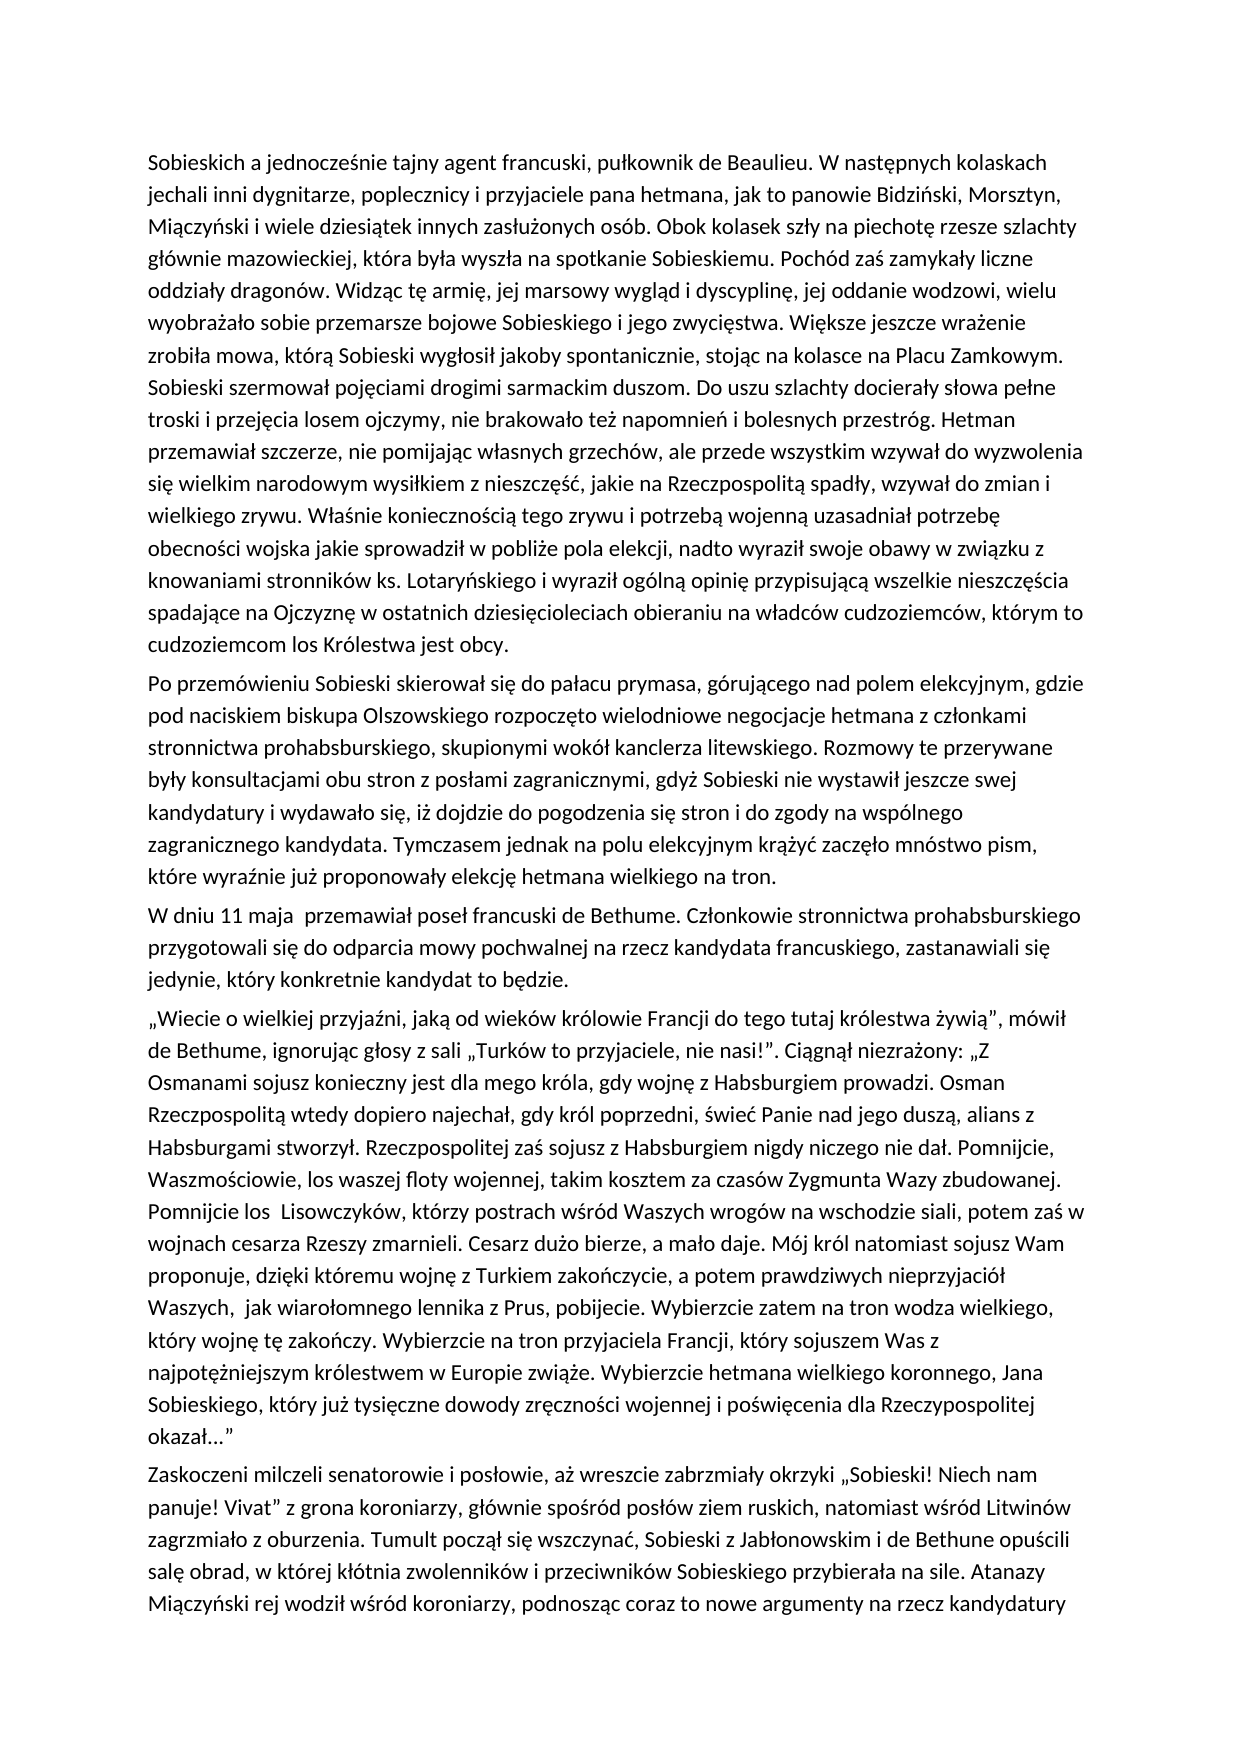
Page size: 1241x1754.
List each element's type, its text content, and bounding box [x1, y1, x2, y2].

text Zaskoczeni milczeli senatorowie i posłowie, aż wreszcie zabrzmiały okrzyki „Sobieski! Niech nam panuje! Vivat” z grona koroniarzy, głównie spośród posłów ziem ruskich, natomiast wśród Litwinów zagrzmiało z oburzenia. Tumult począł się wszczynać, Sobieski z Jabłonowskim i de Bethune opuścili salę obrad, w której kłótnia zwolenników i przeciwników Sobieskiego przybierała na sile. Atanazy Miączyński rej wodził wśród koroniarzy, podnosząc coraz to nowe argumenty na rzecz kandydatury [148, 1460, 1093, 1617]
text W dniu 11 maja przemawiał poseł francuski de Bethume. Członkowie stronnictwa prohabsburskiego przygotowali się do odparcia mowy pochwalnej na rzecz kandydata francuskiego, zastanawiali się jedynie, który konkretnie kandydat to będzie. [148, 901, 1093, 993]
text Sobieskich a jednocześnie tajny agent francuski, pułkownik de Beaulieu. W następnych kolaskach jechali inni dygnitarze, poplecznicy i przyjaciele pana hetmana, jak to panowie Bidziński, Morsztyn, Miączyński i wiele dziesiątek innych zasłużonych osób. Obok kolasek szły na piechotę rzesze szlachty głównie mazowieckiej, która była wyszła na spotkanie Sobieskiemu. Pochód zaś zamykały liczne oddziały dragonów. Widząc tę armię, jej marsowy wygląd i dyscyplinę, jej oddanie wodzowi, wielu wyobrażało sobie przemarsze bojowe Sobieskiego i jego zwycięstwa. Większe jeszcze wrażenie zrobiła mowa, którą Sobieski wygłosił jakoby spontanicznie, stojąc na kolasce na Placu Zamkowym. Sobieski szermował pojęciami drogimi sarmackim duszom. Do uszu szlachty docierały słowa pełne troski i przejęcia losem ojczymy, nie brakowało też napomnień i bolesnych przestróg. Hetman przemawiał szczerze, nie pomijając własnych grzechów, ale przede wszystkim wzywał do wyzwolenia się wielkim narodowym wysiłkiem z nieszczęść, jakie na Rzeczpospolitą spadły, wzywał do zmian i wielkiego zrywu. Właśnie koniecznością tego zrywu i potrzebą wojenną uzasadniał potrzebę obecności wojska jakie sprowadził w pobliże pola elekcji, nadto wyraził swoje obawy w związku z knowaniami stronników ks. Lotaryńskiego i wyraził ogólną opinię przypisującą wszelkie nieszczęścia spadające na Ojczyznę w ostatnich dziesięcioleciach obieraniu na władców cudzoziemców, którym to cudzoziemcom los Królestwa jest obcy. [148, 148, 1093, 658]
text Po przemówieniu Sobieski skierował się do pałacu prymasa, górującego nad polem elekcyjnym, gdzie pod naciskiem biskupa Olszowskiego rozpoczęto wielodniowe negocjacje hetmana z członkami stronnictwa prohabsburskiego, skupionymi wokół kanclerza litewskiego. Rozmowy te przerywane były konsultacjami obu stron z posłami zagranicznymi, gdyż Sobieski nie wystawił jeszcze swej kandydatury i wydawało się, iż dojdzie do pogodzenia się stron i do zgody na wspólnego zagranicznego kandydata. Tymczasem jednak na polu elekcyjnym krążyć zaczęło mnóstwo pism, które wyraźnie już proponowały elekcję hetmana wielkiego na tron. [148, 669, 1093, 890]
text „Wiecie o wielkiej przyjaźni, jaką od wieków królowie Francji do tego tutaj królestwa żywią”, mówił de Bethume, ignorując głosy z sali „Turków to przyjaciele, nie nasi!”. Ciągnął niezrażony: „Z Osmanami sojusz konieczny jest dla mego króla, gdy wojnę z Habsburgiem prowadzi. Osman Rzeczpospolitą wtedy dopiero najechał, gdy król poprzedni, świeć Panie nad jego duszą, alians z Habsburgami stworzył. Rzeczpospolitej zaś sojusz z Habsburgiem nigdy niczego nie dał. Pomnijcie, Waszmościowie, los waszej floty wojennej, takim kosztem za czasów Zygmunta Wazy zbudowanej. Pomnijcie los Lisowczyków, którzy postrach wśród Waszych wrogów na wschodzie siali, potem zaś w wojnach cesarza Rzeszy zmarnieli. Cesarz dużo bierze, a mało daje. Mój król natomiast sojusz Wam proponuje, dzięki któremu wojnę z Turkiem zakończycie, a potem prawdziwych nieprzyjaciół Waszych, jak wiarołomnego lennika z Prus, pobijecie. Wybierzcie zatem na tron wodza wielkiego, który wojnę tę zakończy. Wybierzcie na tron przyjaciela Francji, który sojuszem Was z najpotężniejszym królestwem w Europie zwiąże. Wybierzcie hetmana wielkiego koronnego, Jana Sobieskiego, który już tysięczne dowody zręczności wojennej i poświęcenia dla Rzeczypospolitej okazał...” [148, 1004, 1093, 1450]
